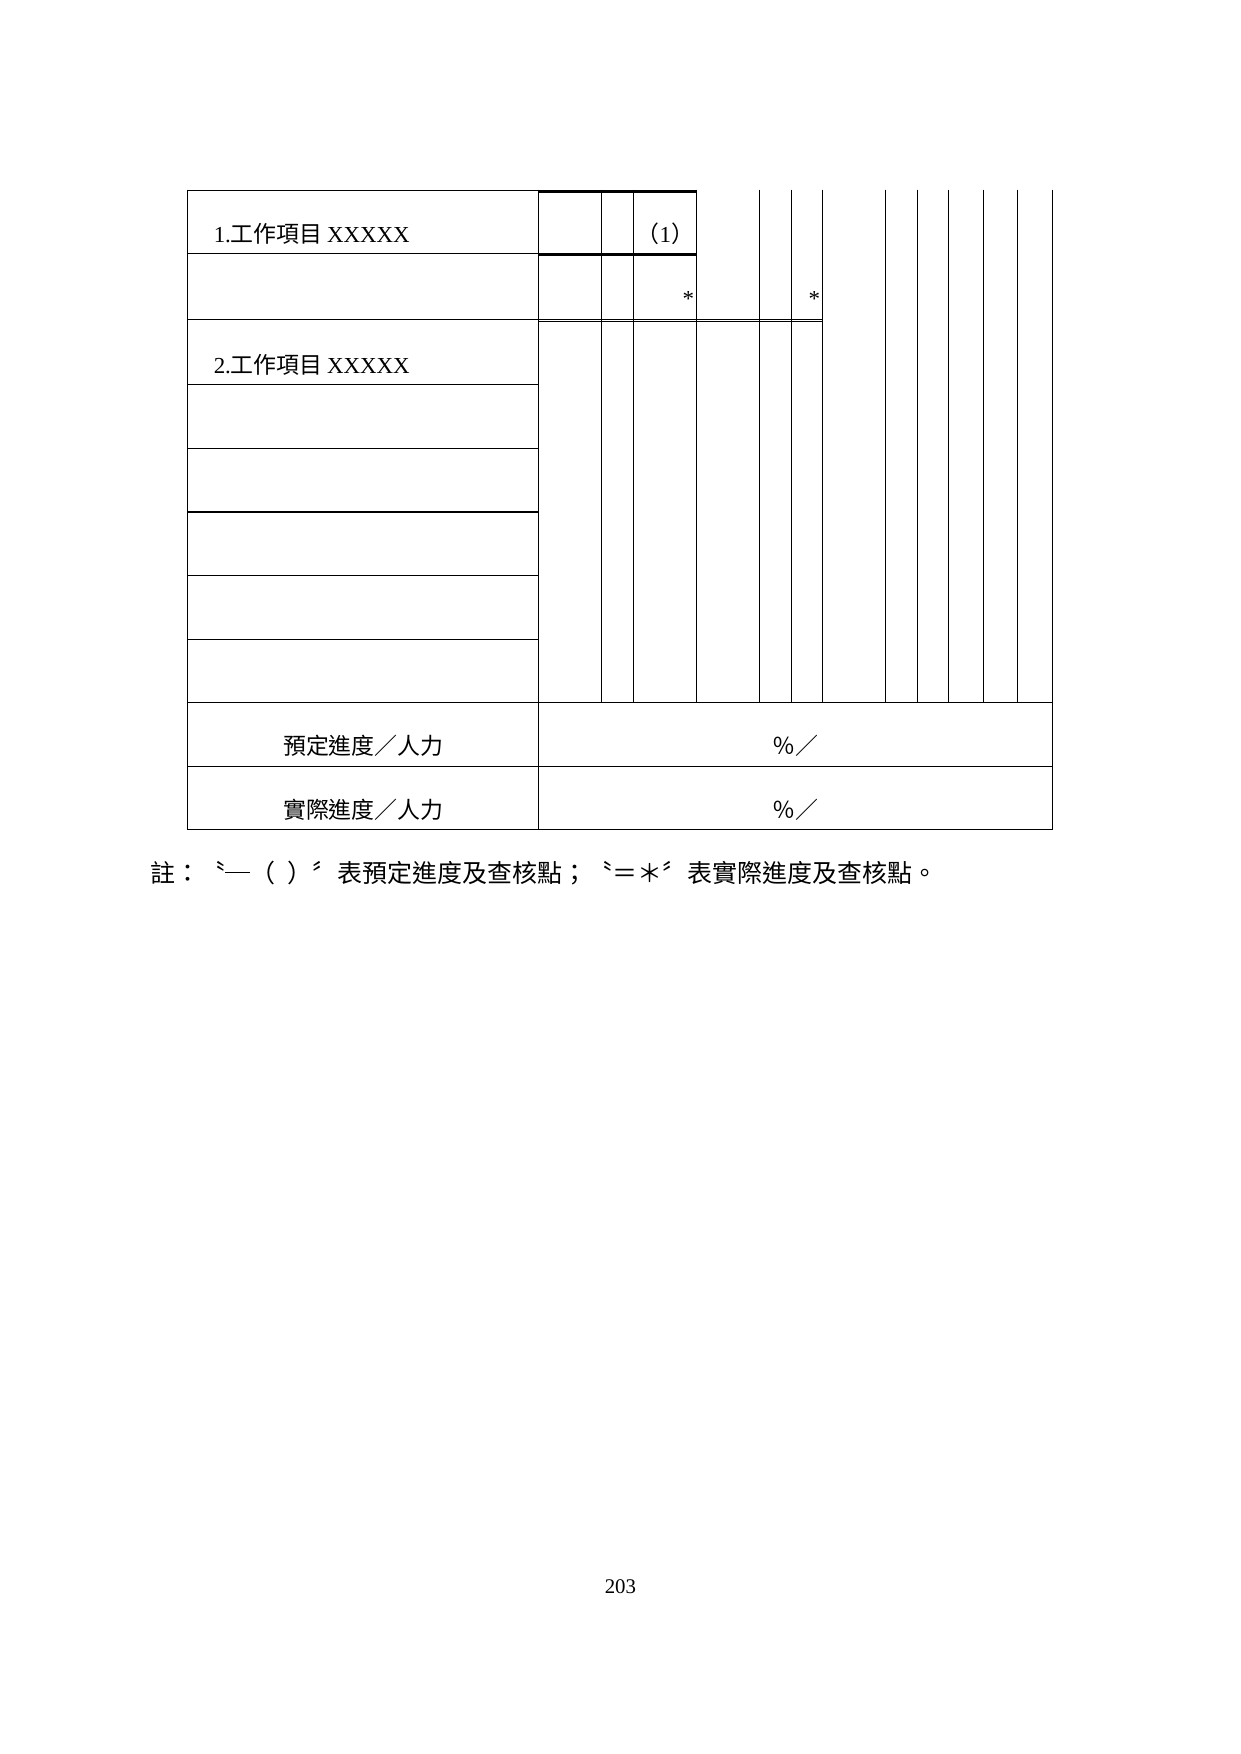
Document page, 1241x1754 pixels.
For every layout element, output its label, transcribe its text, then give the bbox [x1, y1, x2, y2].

table_cell [886, 253, 917, 319]
table_cell [792, 322, 822, 384]
table_cell [602, 639, 633, 702]
table_cell [984, 190, 1017, 253]
table_cell [539, 639, 601, 702]
table_cell [697, 384, 759, 448]
table_cell [949, 190, 983, 253]
table_cell [634, 384, 696, 448]
table_cell [1018, 384, 1052, 448]
table_cell [602, 511, 633, 575]
table_cell [1018, 319, 1052, 384]
table_cell （1） [634, 193, 696, 253]
table_cell [1018, 639, 1052, 702]
table_cell [823, 384, 885, 448]
table_cell [792, 190, 822, 253]
table_cell 預定進度／人力 [188, 703, 538, 766]
table_cell * [634, 256, 696, 319]
table_cell [984, 319, 1017, 384]
table_cell [918, 319, 948, 384]
table_cell [792, 639, 822, 702]
table_cell [634, 322, 696, 384]
table_cell [823, 575, 885, 638]
table_cell [886, 575, 917, 638]
table_cell [918, 575, 948, 638]
table_cell [823, 448, 885, 511]
table_cell * [792, 253, 822, 319]
table_cell [697, 511, 759, 575]
table_cell [886, 190, 917, 253]
table_cell [984, 253, 1017, 319]
table_cell [697, 253, 759, 319]
table_cell [886, 511, 917, 575]
table_cell [886, 384, 917, 448]
table_cell [886, 639, 917, 702]
table_cell [949, 448, 983, 511]
table_cell [602, 448, 633, 511]
table_cell 2.工作項目XXXXX [188, 320, 538, 384]
table_cell [539, 448, 601, 511]
table_cell [634, 511, 696, 575]
table_cell [634, 448, 696, 511]
table_cell 實際進度／人力 [188, 767, 538, 829]
table_cell [760, 253, 791, 319]
table_cell [886, 448, 917, 511]
table_cell [918, 639, 948, 702]
table_cell [792, 384, 822, 448]
table_cell [188, 576, 538, 638]
table_cell [188, 254, 538, 319]
table_cell [697, 190, 759, 253]
table_cell [823, 639, 885, 702]
table_cell [1018, 511, 1052, 575]
table_cell [1018, 190, 1052, 253]
table_cell [760, 448, 791, 511]
table_cell [539, 575, 601, 638]
table_cell [188, 513, 538, 575]
table_cell [697, 639, 759, 702]
table_cell [886, 319, 917, 384]
table_cell [539, 256, 601, 319]
table_cell [697, 322, 759, 384]
table_cell [792, 448, 822, 511]
table_cell [949, 575, 983, 638]
table_cell [823, 190, 885, 253]
table_cell [602, 256, 633, 319]
table_cell [1018, 575, 1052, 638]
table_cell [760, 322, 791, 384]
table_cell [918, 511, 948, 575]
table_cell [539, 193, 601, 253]
table_cell [792, 511, 822, 575]
table_cell [760, 639, 791, 702]
table_cell [984, 639, 1017, 702]
table_cell 1.工作項目XXXXX [188, 191, 538, 253]
table_cell [823, 319, 885, 384]
table_cell [760, 384, 791, 448]
table_cell [760, 511, 791, 575]
table_cell ％／ [539, 703, 1052, 766]
table_cell [539, 511, 601, 575]
table_cell [949, 639, 983, 702]
table_cell [823, 253, 885, 319]
table_cell [634, 575, 696, 638]
table_cell [602, 575, 633, 638]
table_cell [984, 448, 1017, 511]
table_cell [539, 322, 601, 384]
table_cell [760, 575, 791, 638]
table_cell [949, 253, 983, 319]
table_cell [984, 384, 1017, 448]
table_cell [634, 639, 696, 702]
table_cell [949, 319, 983, 384]
table_cell [792, 575, 822, 638]
table_cell ％／ [539, 767, 1052, 829]
table_cell [188, 449, 538, 511]
table_cell [949, 384, 983, 448]
table_cell [949, 511, 983, 575]
table_cell [697, 575, 759, 638]
table_cell [188, 640, 538, 702]
table_cell [602, 322, 633, 384]
table_cell [697, 448, 759, 511]
table_cell [602, 384, 633, 448]
table_cell [602, 193, 633, 253]
table_cell [188, 385, 538, 448]
table_cell [984, 575, 1017, 638]
table_cell [918, 384, 948, 448]
table_cell [1018, 253, 1052, 319]
table_cell [918, 190, 948, 253]
table_cell [984, 511, 1017, 575]
table_cell [760, 190, 791, 253]
table_cell [539, 384, 601, 448]
table_cell [1018, 448, 1052, 511]
table_cell [918, 253, 948, 319]
table_cell [918, 448, 948, 511]
text 註：〝─（ ）〞表預定進度及查核點；〝＝＊〞表實際進度及查核點。 [150, 830, 1090, 893]
table_cell [823, 511, 885, 575]
